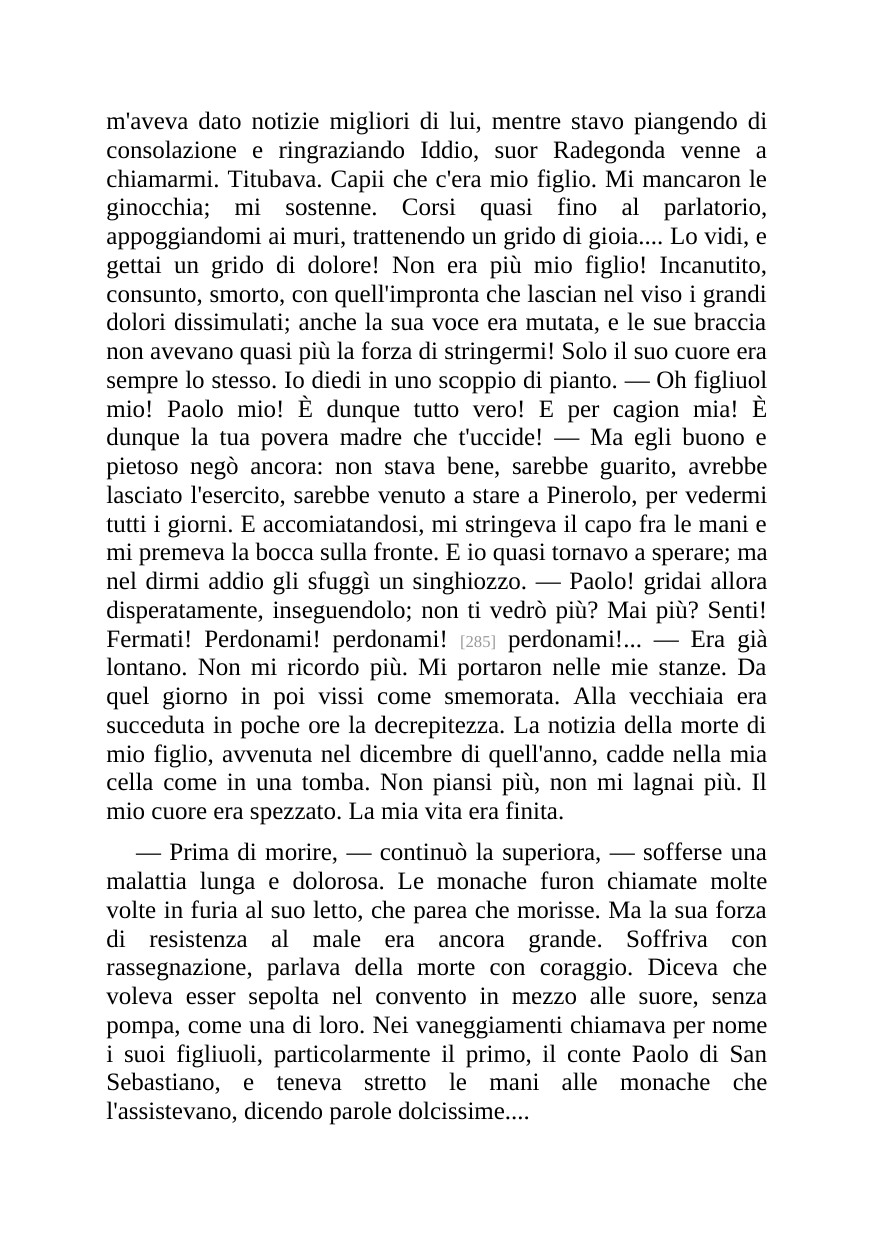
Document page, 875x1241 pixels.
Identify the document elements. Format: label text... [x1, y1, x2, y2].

text m'aveva dato notizie migliori di lui, mentre stavo piangendo di consolazione e ringraziando Iddio, suor Radegonda venne a chiamarmi. Titubava. Capii che c'era mio figlio. Mi mancaron le ginocchia; mi sostenne. Corsi quasi fino al parlatorio, appoggiandomi ai muri, trattenendo un grido di gioia.... Lo vidi, e gettai un grido di dolore! Non era più mio figlio! Incanutito, consunto, smorto, con quell'impronta che lascian nel viso i grandi dolori dissimulati; anche la sua voce era mutata, e le sue braccia non avevano quasi più la forza di stringermi! Solo il suo cuore era sempre lo stesso. Io diedi in uno scoppio di pianto. — Oh figliuol mio! Paolo mio! È dunque tutto vero! E per cagion mia! È dunque la tua povera madre che t'uccide! — Ma egli buono e pietoso negò ancora: non stava bene, sarebbe guarito, avrebbe lasciato l'esercito, sarebbe venuto a stare a Pinerolo, per vedermi tutti i giorni. E accomiatandosi, mi stringeva il capo fra le mani e mi premeva la bocca sulla fronte. E io quasi tornavo a sperare; ma nel dirmi addio gli sfuggì un singhiozzo. — Paolo! gridai allora disperatamente, inseguendolo; non ti vedrò più? Mai più? Senti! Fermati! Perdonami! perdonami! [285] perdonami!... — Era già lontano. Non mi ricordo più. Mi portaron nelle mie stanze. Da quel giorno in poi vissi come smemorata. Alla vecchiaia era succeduta in poche ore la decrepitezza. La notizia della morte di mio figlio, avvenuta nel dicembre di quell'anno, cadde nella mia cella come in una tomba. Non piansi più, non mi lagnai più. Il mio cuore era spezzato. La mia vita era finita. [106, 106, 768, 825]
text — Prima di morire, — continuò la superiora, — sofferse una malattia lunga e dolorosa. Le monache furon chiamate molte volte in furia al suo letto, che parea che morisse. Ma la sua forza di resistenza al male era ancora grande. Soffriva con rassegnazione, parlava della morte con coraggio. Diceva che voleva esser sepolta nel convento in mezzo alle suore, senza pompa, come una di loro. Nei vaneggiamenti chiamava per nome i suoi figliuoli, particolarmente il primo, il conte Paolo di San Sebastiano, e teneva stretto le mani alle monache che l'assistevano, dicendo parole dolcissime.... [106, 837, 768, 1125]
